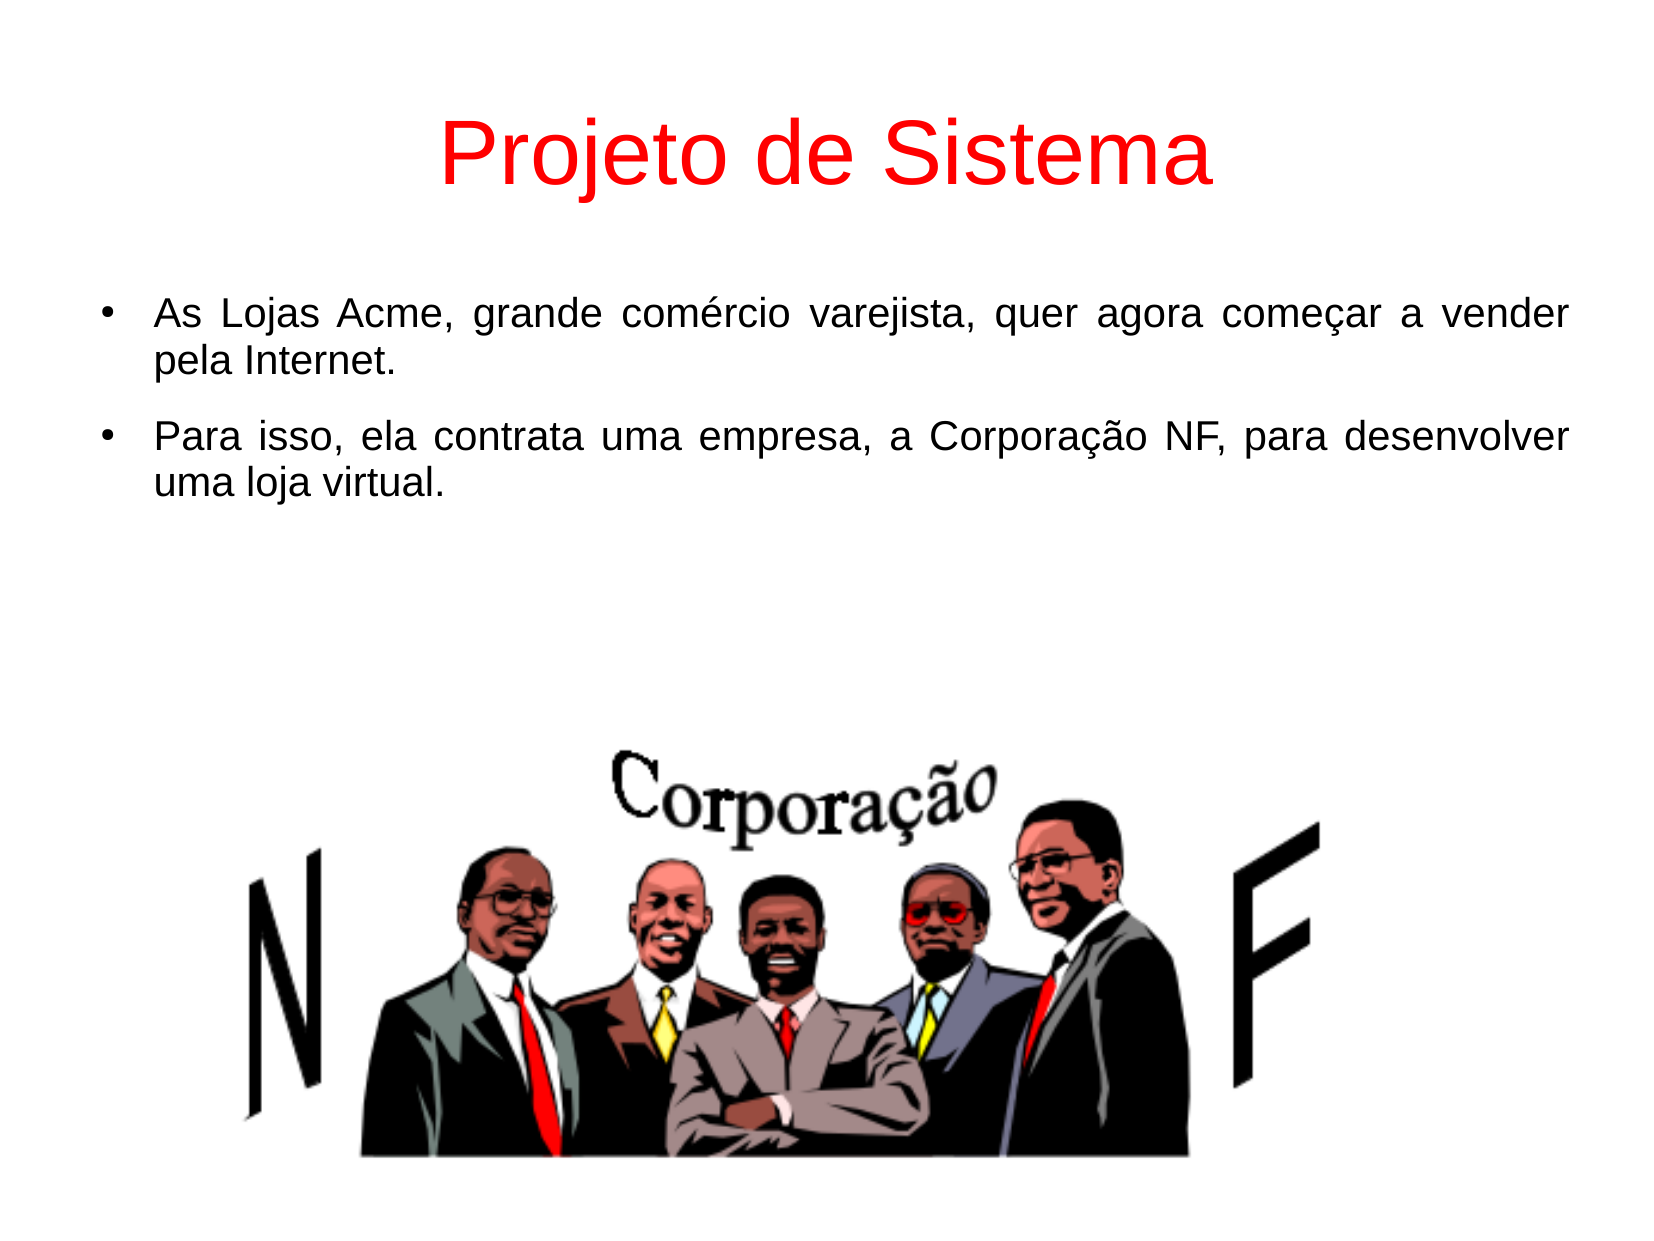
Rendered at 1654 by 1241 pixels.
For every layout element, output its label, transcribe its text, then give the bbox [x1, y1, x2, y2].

picture [207, 708, 1356, 1182]
title Projeto de Sistema [82, 49, 1571, 257]
list As Lojas Acme, grande comércio varejista, quer agora começar a vender pela Internet. Para isso, ela contrata uma empresa, a Corporação NF, para desenvolver uma loja virtual. [82, 290, 1571, 1010]
